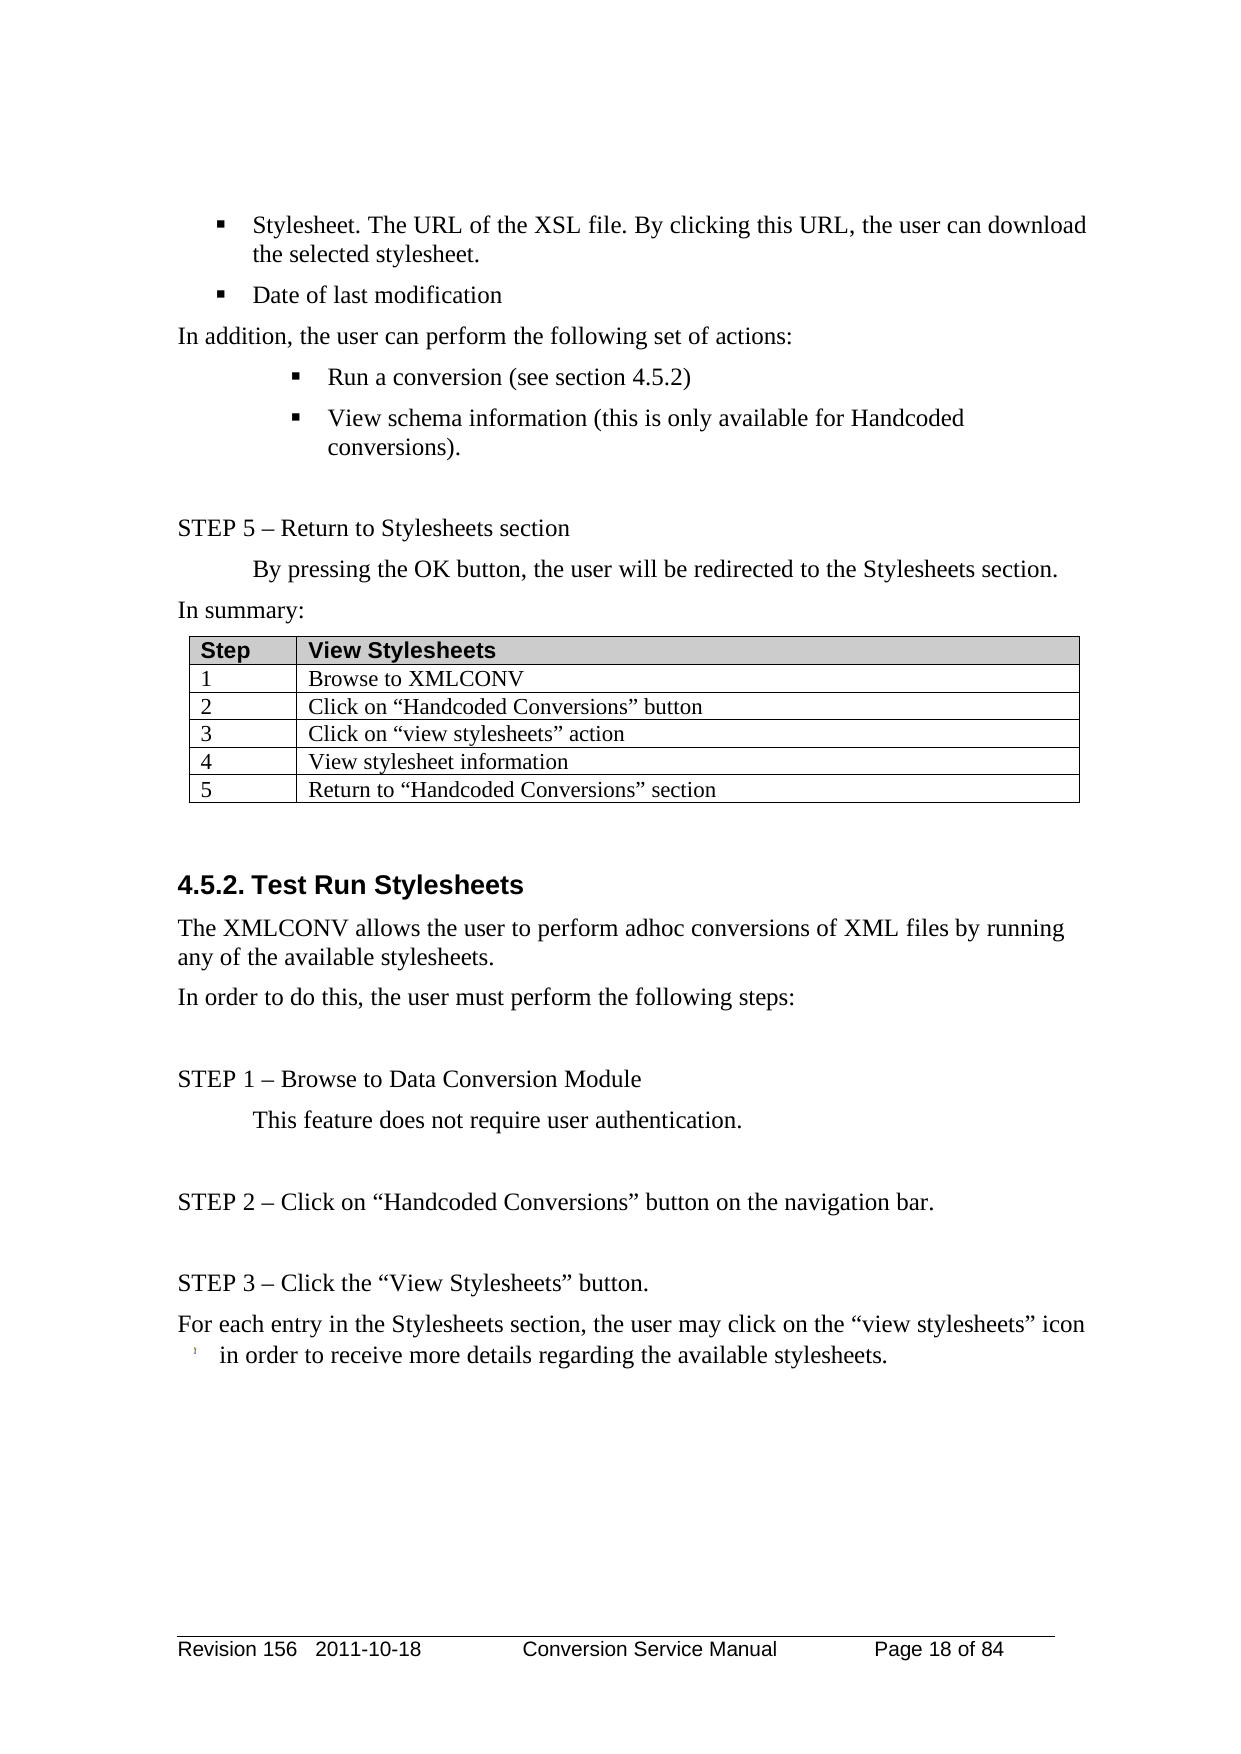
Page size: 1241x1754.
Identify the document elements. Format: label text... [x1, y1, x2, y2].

text By pressing the OK button, the user will be redirected to the Stylesheets section. [177, 554, 1092, 583]
table_header Step [190, 637, 296, 664]
text STEP 2 – Click on “Handcoded Conversions” button on the navigation bar. [177, 1186, 1092, 1216]
table_cell 1 [190, 665, 296, 692]
table_cell 3 [190, 720, 296, 747]
text In addition, the user can perform the following set of actions: [177, 321, 1092, 350]
table_cell Click on “Handcoded Conversions” button [297, 693, 1079, 719]
text In order to do this, the user must perform the following steps: [177, 982, 1092, 1011]
table_cell Click on “view stylesheets” action [297, 720, 1079, 747]
text The XMLCONV allows the user to perform adhoc conversions of XML files by running any of the available stylesheets. [177, 912, 1092, 971]
text Step 5 – Return to Stylesheets section [177, 513, 1092, 542]
text This feature does not require user authentication. [177, 1105, 1092, 1134]
list View schema information (this is only available for Handcoded conversions). [290, 403, 1092, 461]
table_cell View stylesheet information [297, 748, 1079, 774]
list Date of last modification [215, 280, 1092, 309]
text For each entry in the Stylesheets section, the user may click on the “view stylesheets” icon in order to receive more details regarding the available stylesheets. [177, 1309, 1092, 1369]
list Run a conversion (see section 4.5.2) [290, 362, 1092, 391]
table_cell 4 [190, 748, 296, 774]
list Stylesheet. The URL of the XSL file. By clicking this URL, the user can download the selected stylesheet. [215, 210, 1092, 268]
text STEP 3 – Click the “View Stylesheets” button. [177, 1268, 1092, 1297]
table_header View Stylesheets [297, 637, 1079, 664]
table_cell 5 [190, 775, 296, 802]
table_cell 2 [190, 693, 296, 719]
text STEP 1 – Browse to Data Conversion Module [177, 1064, 1092, 1093]
subtitle Test Run Stylesheets [177, 869, 1092, 900]
table_cell Browse to XMLCONV [297, 665, 1079, 692]
table_cell Return to “Handcoded Conversions” section [297, 775, 1079, 802]
text In summary: [177, 595, 1092, 624]
